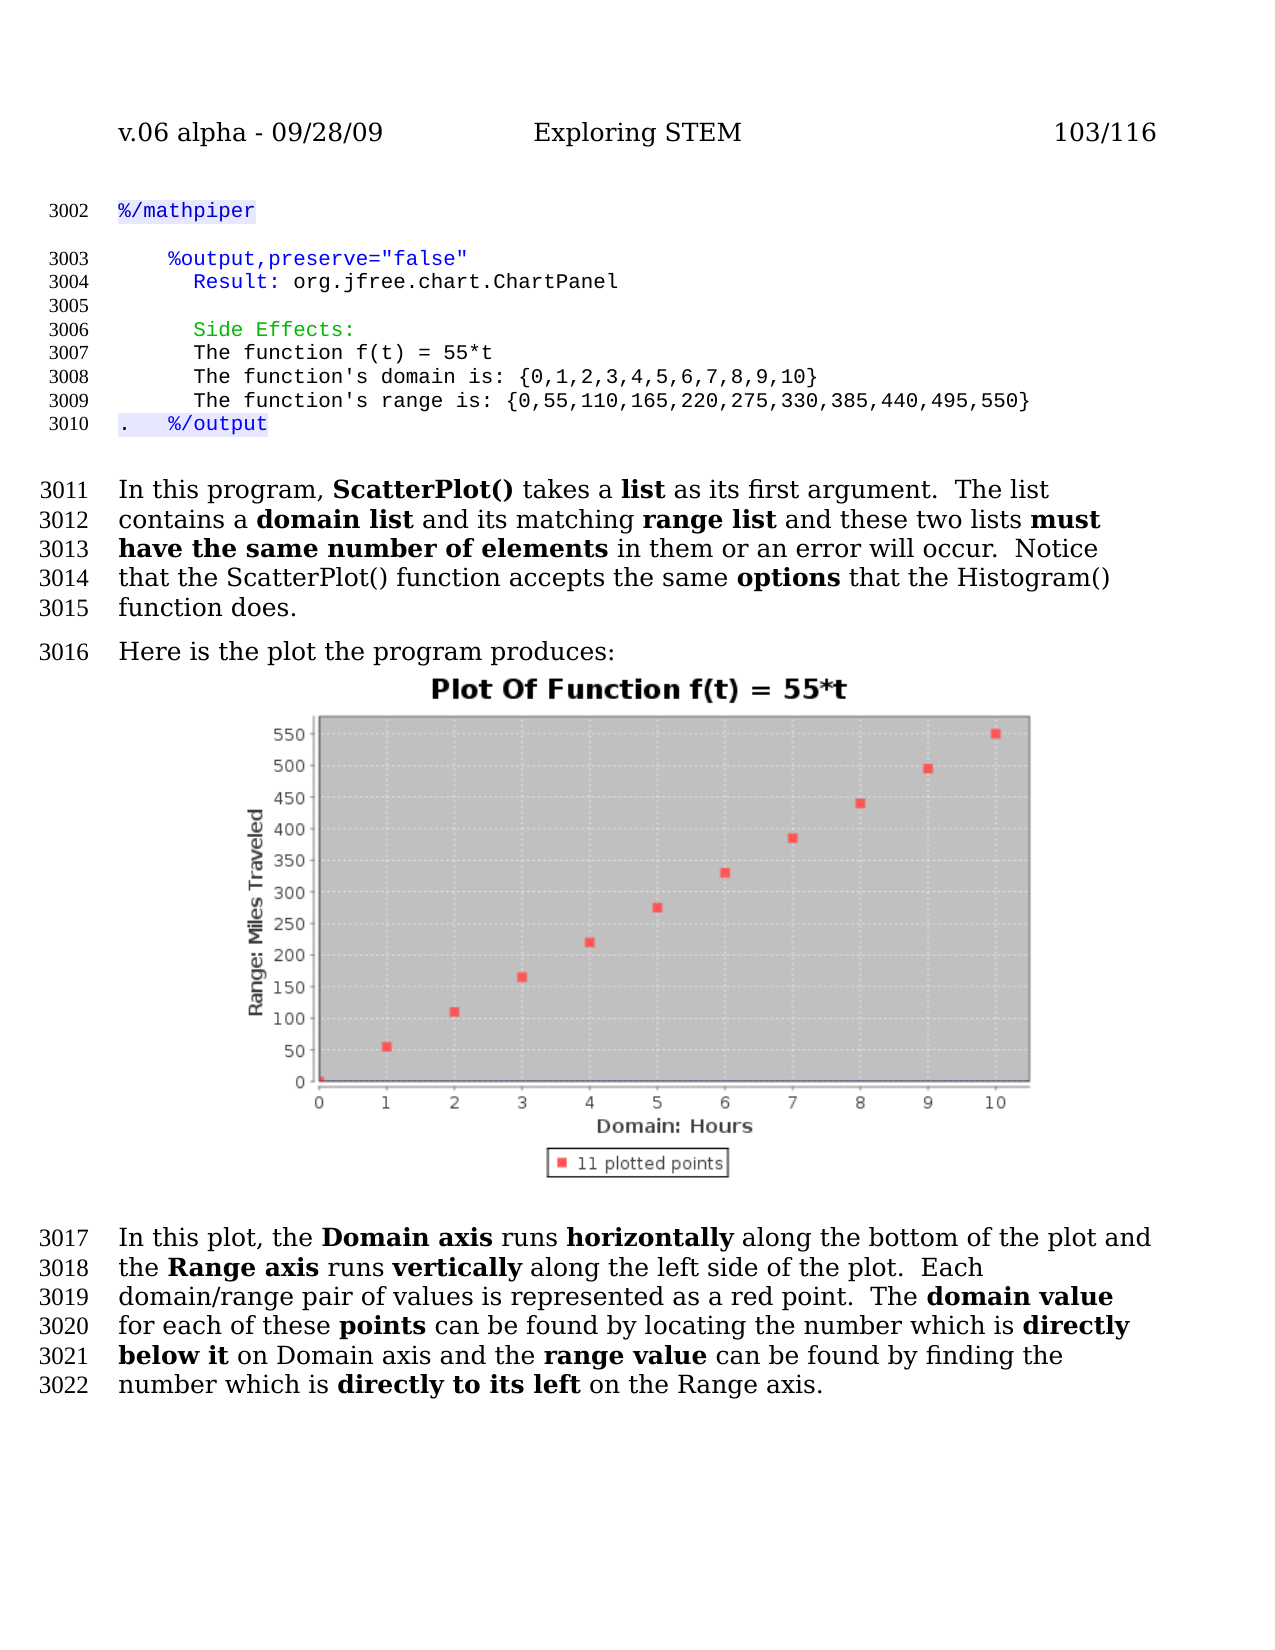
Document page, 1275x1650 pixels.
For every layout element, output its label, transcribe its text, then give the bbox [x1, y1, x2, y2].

text The function's range is: {0,55,110,165,220,275,330,385,440,495,550} [118, 389, 1157, 413]
text The function f(t) = 55*t [118, 342, 1157, 366]
text %output,preserve="false" [118, 248, 1157, 271]
text In this plot, the Domain axis runs horizontally along the bottom of the plot and the Range axis runs vertically along the left side of the plot. Each domain/range pair of values is represented as a red point. The domain value for each of these points can be found by locating the number which is directly below it on Domain axis and the range value can be found by finding the number which is directly to its left on the Range axis. [118, 1223, 1157, 1399]
text Here is the plot the program produces: [118, 637, 1157, 666]
text Result: org.jfree.chart.ChartPanel [118, 271, 1157, 295]
picture [230, 672, 1046, 1179]
text Side Effects: [118, 319, 1157, 342]
text In this program, ScatterPlot() takes a list as its first argument. The list contains a domain list and its matching range list and these two lists must have the same number of elements in them or an error will occur. Notice that the ScatterPlot() function accepts the same options that the Histogram() function does. [118, 475, 1157, 622]
text . %/output [118, 413, 1157, 437]
text %/mathpiper [118, 200, 1157, 224]
text The function's domain is: {0,1,2,3,4,5,6,7,8,9,10} [118, 366, 1157, 389]
